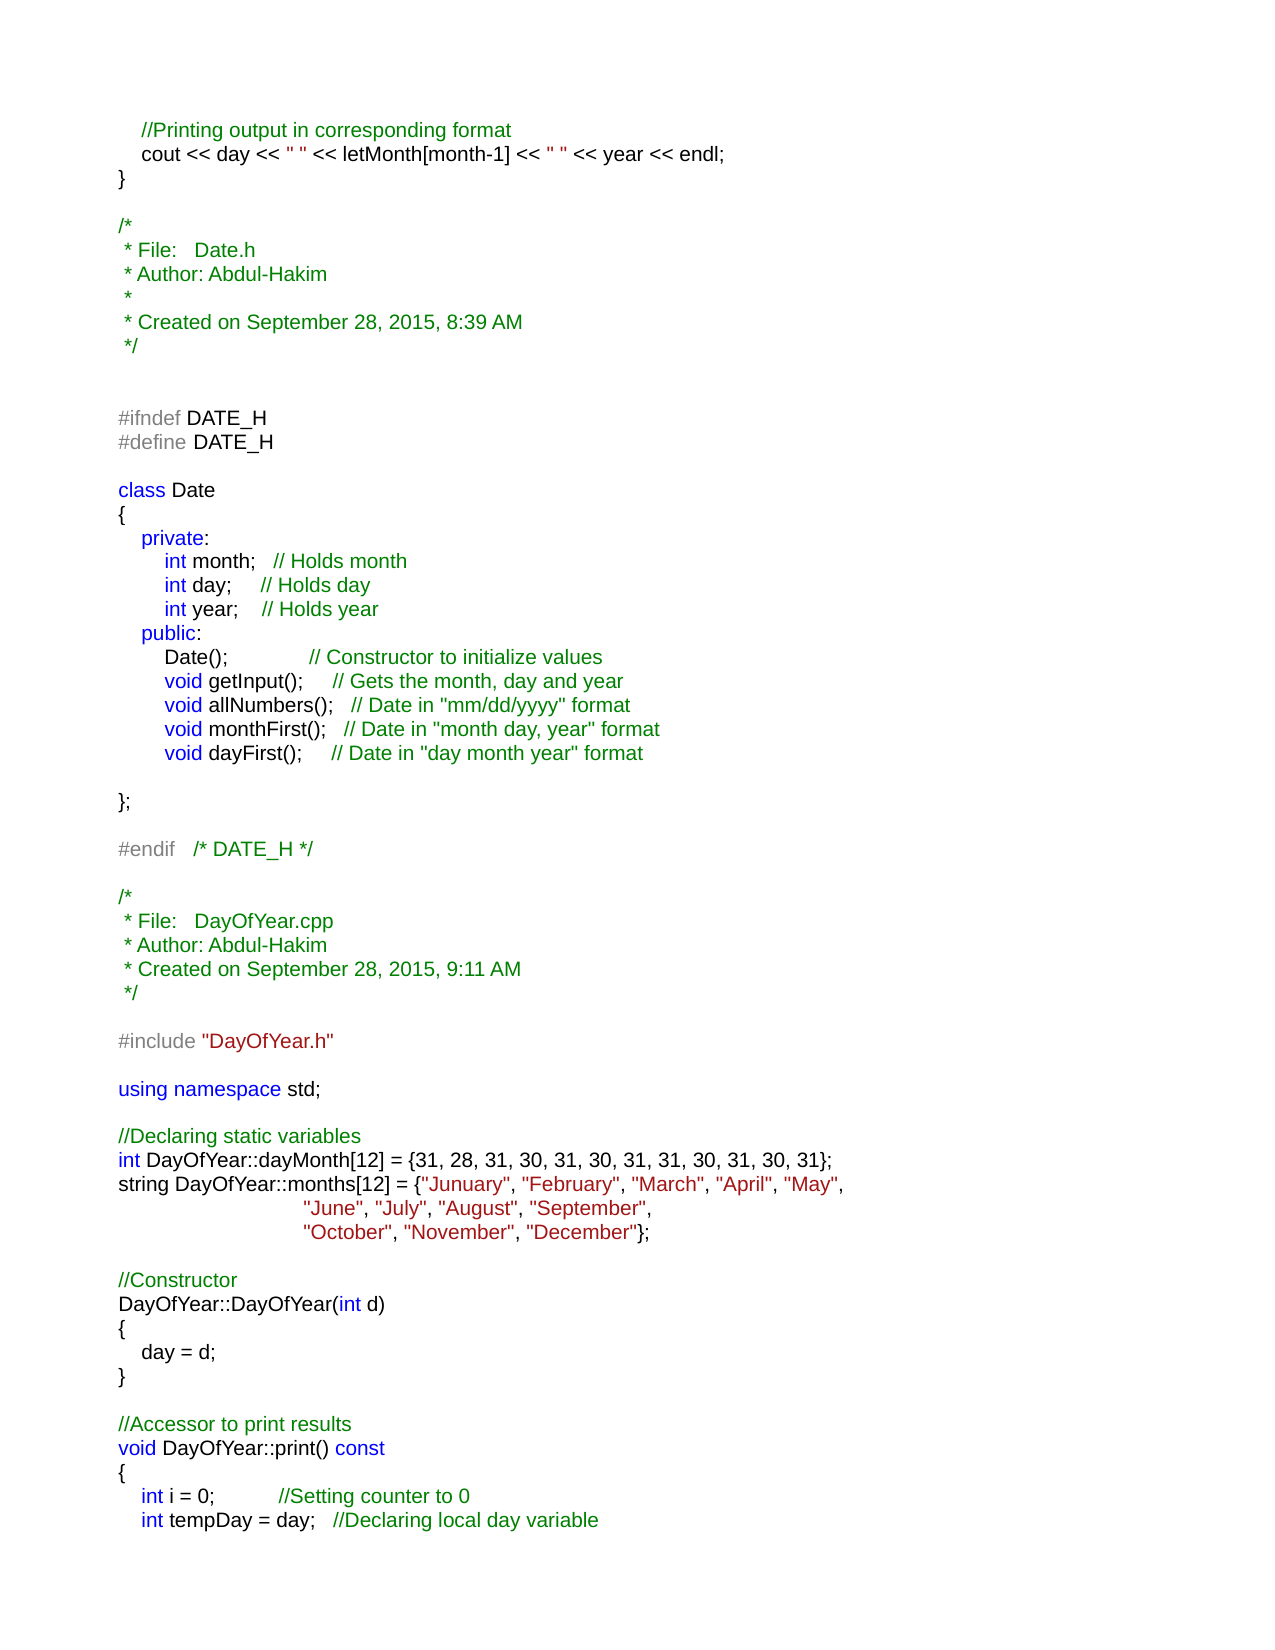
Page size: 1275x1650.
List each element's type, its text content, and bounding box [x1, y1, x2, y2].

text public: [118, 621, 1157, 645]
text /* [118, 885, 1157, 909]
text day = d; [118, 1340, 1157, 1364]
text class Date [118, 477, 1157, 501]
text void getInput(); // Gets the month, day and year [118, 669, 1157, 693]
text * Author: Abdul-Hakim [118, 262, 1157, 286]
text */ [118, 981, 1157, 1004]
text //Constructor [118, 1268, 1157, 1292]
text int tempDay = day; //Declaring local day variable [118, 1508, 1157, 1532]
text void DayOfYear::print() const [118, 1436, 1157, 1460]
text void monthFirst(); // Date in "month day, year" format [118, 717, 1157, 741]
text int i = 0; //Setting counter to 0 [118, 1484, 1157, 1508]
text * File: Date.h [118, 238, 1157, 262]
text { [118, 1460, 1157, 1484]
text } [118, 1364, 1157, 1388]
text #include "DayOfYear.h" [118, 1028, 1157, 1052]
text "June", "July", "August", "September", [118, 1196, 1157, 1220]
text int DayOfYear::dayMonth[12] = {31, 28, 31, 30, 31, 30, 31, 31, 30, 31, 30, 31}; [118, 1148, 1157, 1172]
text //Accessor to print results [118, 1412, 1157, 1436]
text int month; // Holds month [118, 549, 1157, 573]
text int day; // Holds day [118, 573, 1157, 597]
text //Declaring static variables [118, 1124, 1157, 1148]
text private: [118, 525, 1157, 549]
text * Created on September 28, 2015, 8:39 AM [118, 310, 1157, 334]
text * Author: Abdul-Hakim [118, 933, 1157, 957]
text /* [118, 214, 1157, 238]
text } [118, 166, 1157, 190]
text string DayOfYear::months[12] = {"Junuary", "February", "March", "April", "May", [118, 1172, 1157, 1196]
text void allNumbers(); // Date in "mm/dd/yyyy" format [118, 693, 1157, 717]
text */ [118, 334, 1157, 358]
text #ifndef DATE_H [118, 406, 1157, 429]
text * File: DayOfYear.cpp [118, 909, 1157, 933]
text #define DATE_H [118, 429, 1157, 453]
text "October", "November", "December"}; [118, 1220, 1157, 1244]
text { [118, 1316, 1157, 1340]
text void dayFirst(); // Date in "day month year" format [118, 741, 1157, 765]
text cout << day << " " << letMonth[month-1] << " " << year << endl; [118, 142, 1157, 166]
text Date(); // Constructor to initialize values [118, 645, 1157, 669]
text * [118, 286, 1157, 310]
text #endif /* DATE_H */ [118, 837, 1157, 861]
text //Printing output in corresponding format [118, 118, 1157, 142]
text using namespace std; [118, 1076, 1157, 1100]
text int year; // Holds year [118, 597, 1157, 621]
text * Created on September 28, 2015, 9:11 AM [118, 957, 1157, 981]
text }; [118, 789, 1157, 813]
text { [118, 501, 1157, 525]
text DayOfYear::DayOfYear(int d) [118, 1292, 1157, 1316]
